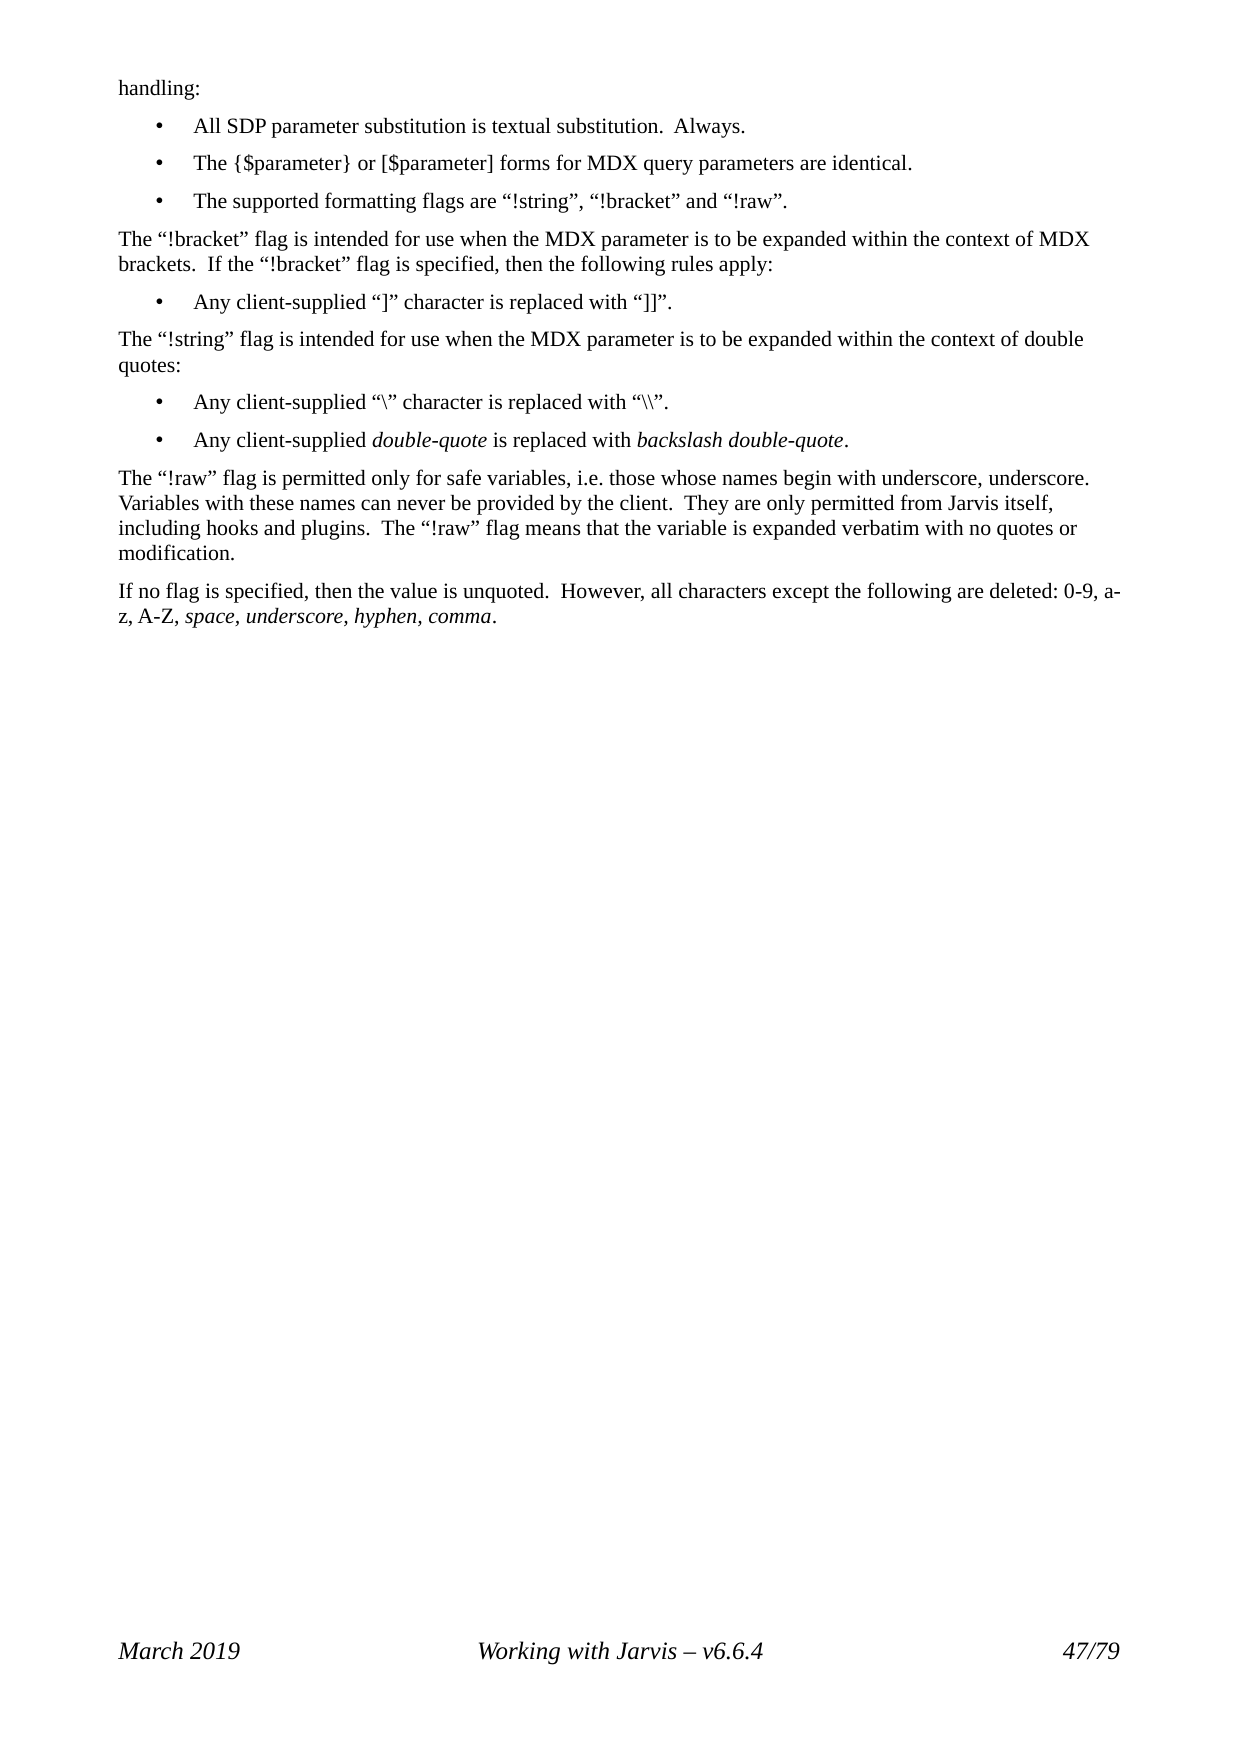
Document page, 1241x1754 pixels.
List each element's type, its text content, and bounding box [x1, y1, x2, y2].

text The “!bracket” flag is intended for use when the MDX parameter is to be expanded within the context of MDX brackets. If the “!bracket” flag is specified, then the following rules apply: [118, 226, 1122, 276]
list The supported formatting flags are “!string”, “!bracket” and “!raw”. [156, 188, 1122, 213]
text handling: [118, 75, 1122, 100]
text If no flag is specified, then the value is unquoted. However, all characters except the following are deleted: 0-9, a-z, A-Z, space, underscore, hyphen, comma. [118, 578, 1122, 628]
list Any client-supplied “]” character is replaced with “]]”. [156, 289, 1122, 314]
list Any client-supplied “\” character is replaced with “\\”. [156, 389, 1122, 414]
text The “!string” flag is intended for use when the MDX parameter is to be expanded within the context of double quotes: [118, 326, 1122, 377]
list The {$parameter} or [$parameter] forms for MDX query parameters are identical. [156, 150, 1122, 176]
list All SDP parameter substitution is textual substitution. Always. [156, 113, 1122, 138]
text The “!raw” flag is permitted only for safe variables, i.e. those whose names begin with underscore, underscore. Variables with these names can never be provided by the client. They are only permitted from Jarvis itself, including hooks and plugins. The “!raw” flag means that the variable is expanded verbatim with no quotes or modification. [118, 465, 1122, 566]
list Any client-supplied double-quote is replaced with backslash double-quote. [156, 427, 1122, 452]
